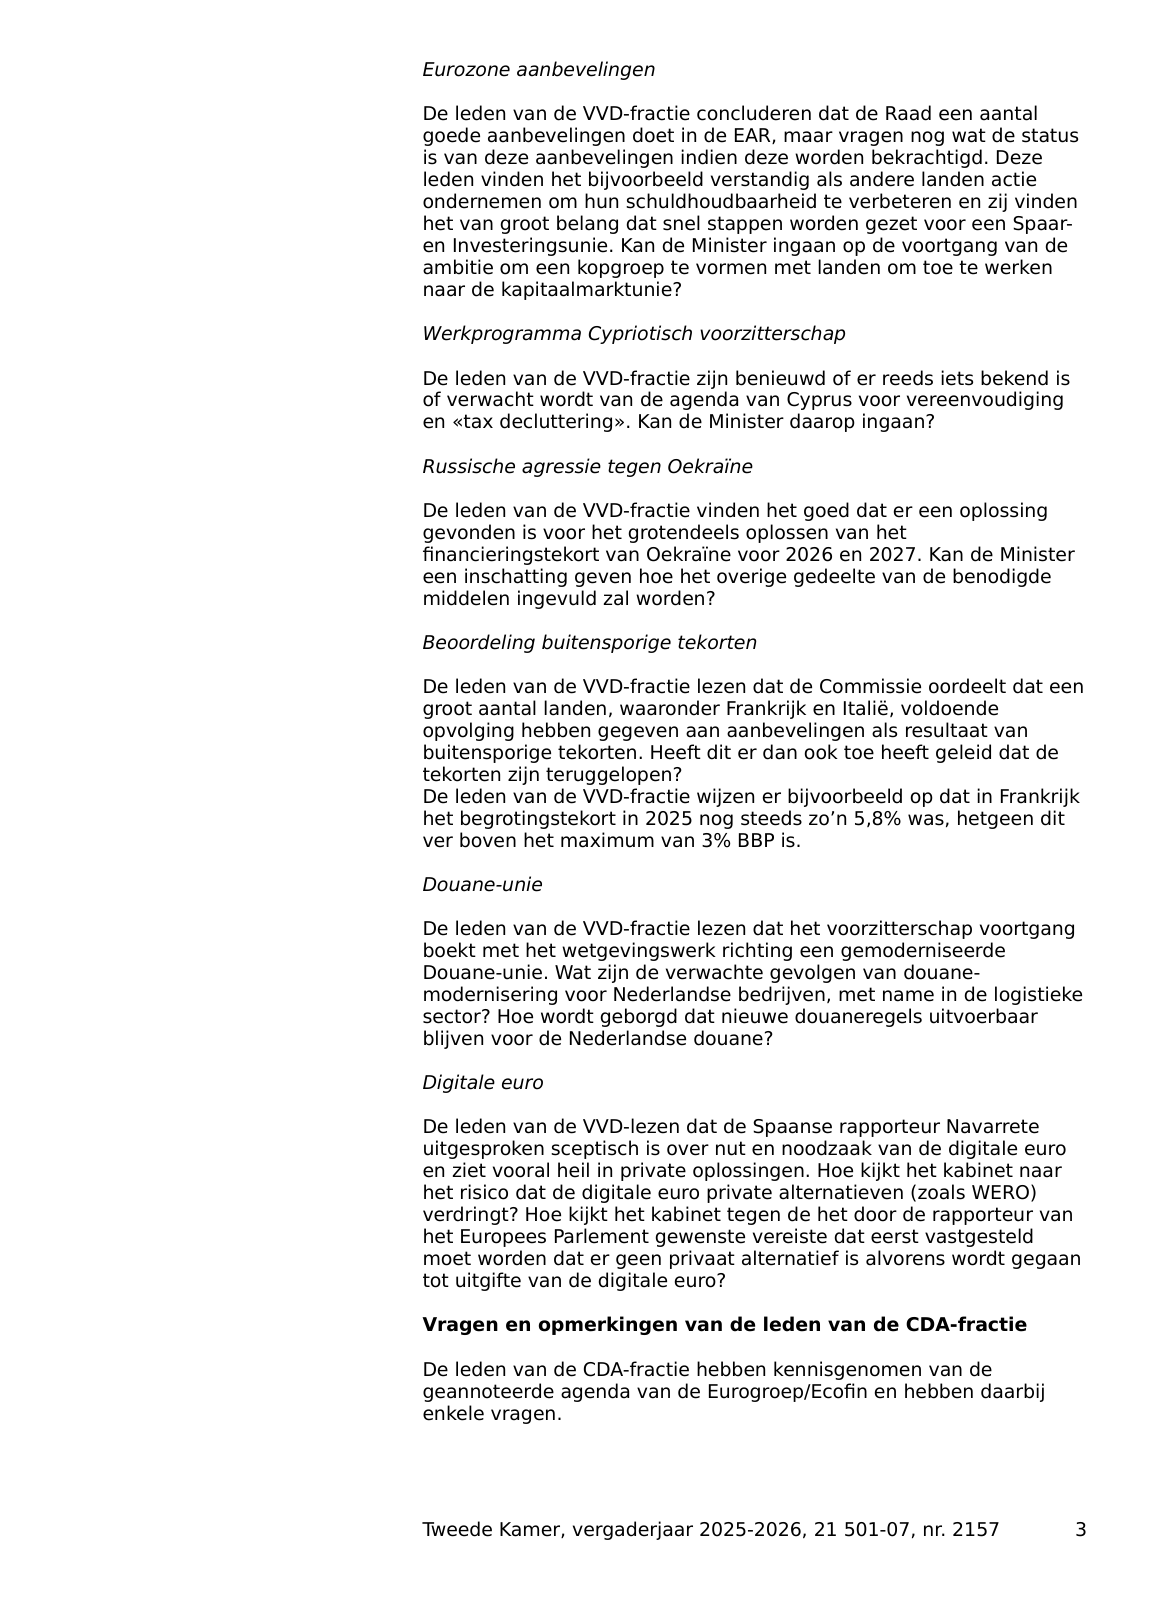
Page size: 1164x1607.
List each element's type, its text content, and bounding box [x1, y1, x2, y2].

text De leden van de VVD-fractie lezen dat het voorzitterschap voortgang boekt met het wetgevingswerk richting een gemoderniseerde Douane-unie. Wat zijn de verwachte gevolgen van douane-modernisering voor Nederlandse bedrijven, met name in de logistieke sector? Hoe wordt geborgd dat nieuwe douaneregels uitvoerbaar blijven voor de Nederlandse douane? [422, 918, 1087, 1050]
text De leden van de CDA-fractie hebben kennisgenomen van de geannoteerde agenda van de Eurogroep/Ecofin en hebben daarbij enkele vragen. [422, 1358, 1087, 1424]
text De leden van de VVD-fractie wijzen er bijvoorbeeld op dat in Frankrijk het begrotingstekort in 2025 nog steeds zo’n 5,8% was, hetgeen dit ver boven het maximum van 3% BBP is. [422, 786, 1087, 852]
subtitle Werkprogramma Cypriotisch voorzitterschap [422, 323, 1087, 345]
subtitle Douane-unie [422, 874, 1087, 896]
subtitle Digitale euro [422, 1072, 1087, 1094]
text De leden van de VVD-fractie zijn benieuwd of er reeds iets bekend is of verwacht wordt van de agenda van Cyprus voor vereenvoudiging en «tax decluttering». Kan de Minister daarop ingaan? [422, 367, 1087, 433]
text De leden van de VVD-fractie vinden het goed dat er een oplossing gevonden is voor het grotendeels oplossen van het financieringstekort van Oekraïne voor 2026 en 2027. Kan de Minister een inschatting geven hoe het overige gedeelte van de benodigde middelen ingevuld zal worden? [422, 500, 1087, 609]
subtitle Russische agressie tegen Oekraïne [422, 456, 1087, 477]
text De leden van de VVD-fractie concluderen dat de Raad een aantal goede aanbevelingen doet in de EAR, maar vragen nog wat de status is van deze aanbevelingen indien deze worden bekrachtigd. Deze leden vinden het bijvoorbeeld verstandig als andere landen actie ondernemen om hun schuldhoudbaarheid te verbeteren en zij vinden het van groot belang dat snel stappen worden gezet voor een Spaar- en Investeringsunie. Kan de Minister ingaan op de voortgang van de ambitie om een kopgroep te vormen met landen om toe te werken naar de kapitaalmarktunie? [422, 103, 1087, 301]
text De leden van de VVD-lezen dat de Spaanse rapporteur Navarrete uitgesproken sceptisch is over nut en noodzaak van de digitale euro en ziet vooral heil in private oplossingen. Hoe kijkt het kabinet naar het risico dat de digitale euro private alternatieven (zoals WERO) verdringt? Hoe kijkt het kabinet tegen de het door de rapporteur van het Europees Parlement gewenste vereiste dat eerst vastgesteld moet worden dat er geen privaat alternatief is alvorens wordt gegaan tot uitgifte van de digitale euro? [422, 1116, 1087, 1292]
subtitle Eurozone aanbevelingen [422, 59, 1087, 81]
text De leden van de VVD-fractie lezen dat de Commissie oordeelt dat een groot aantal landen, waaronder Frankrijk en Italië, voldoende opvolging hebben gegeven aan aanbevelingen als resultaat van buitensporige tekorten. Heeft dit er dan ook toe heeft geleid dat de tekorten zijn teruggelopen? [422, 676, 1087, 786]
subtitle Vragen en opmerkingen van de leden van de CDA-fractie [422, 1314, 1087, 1336]
subtitle Beoordeling buitensporige tekorten [422, 632, 1087, 654]
